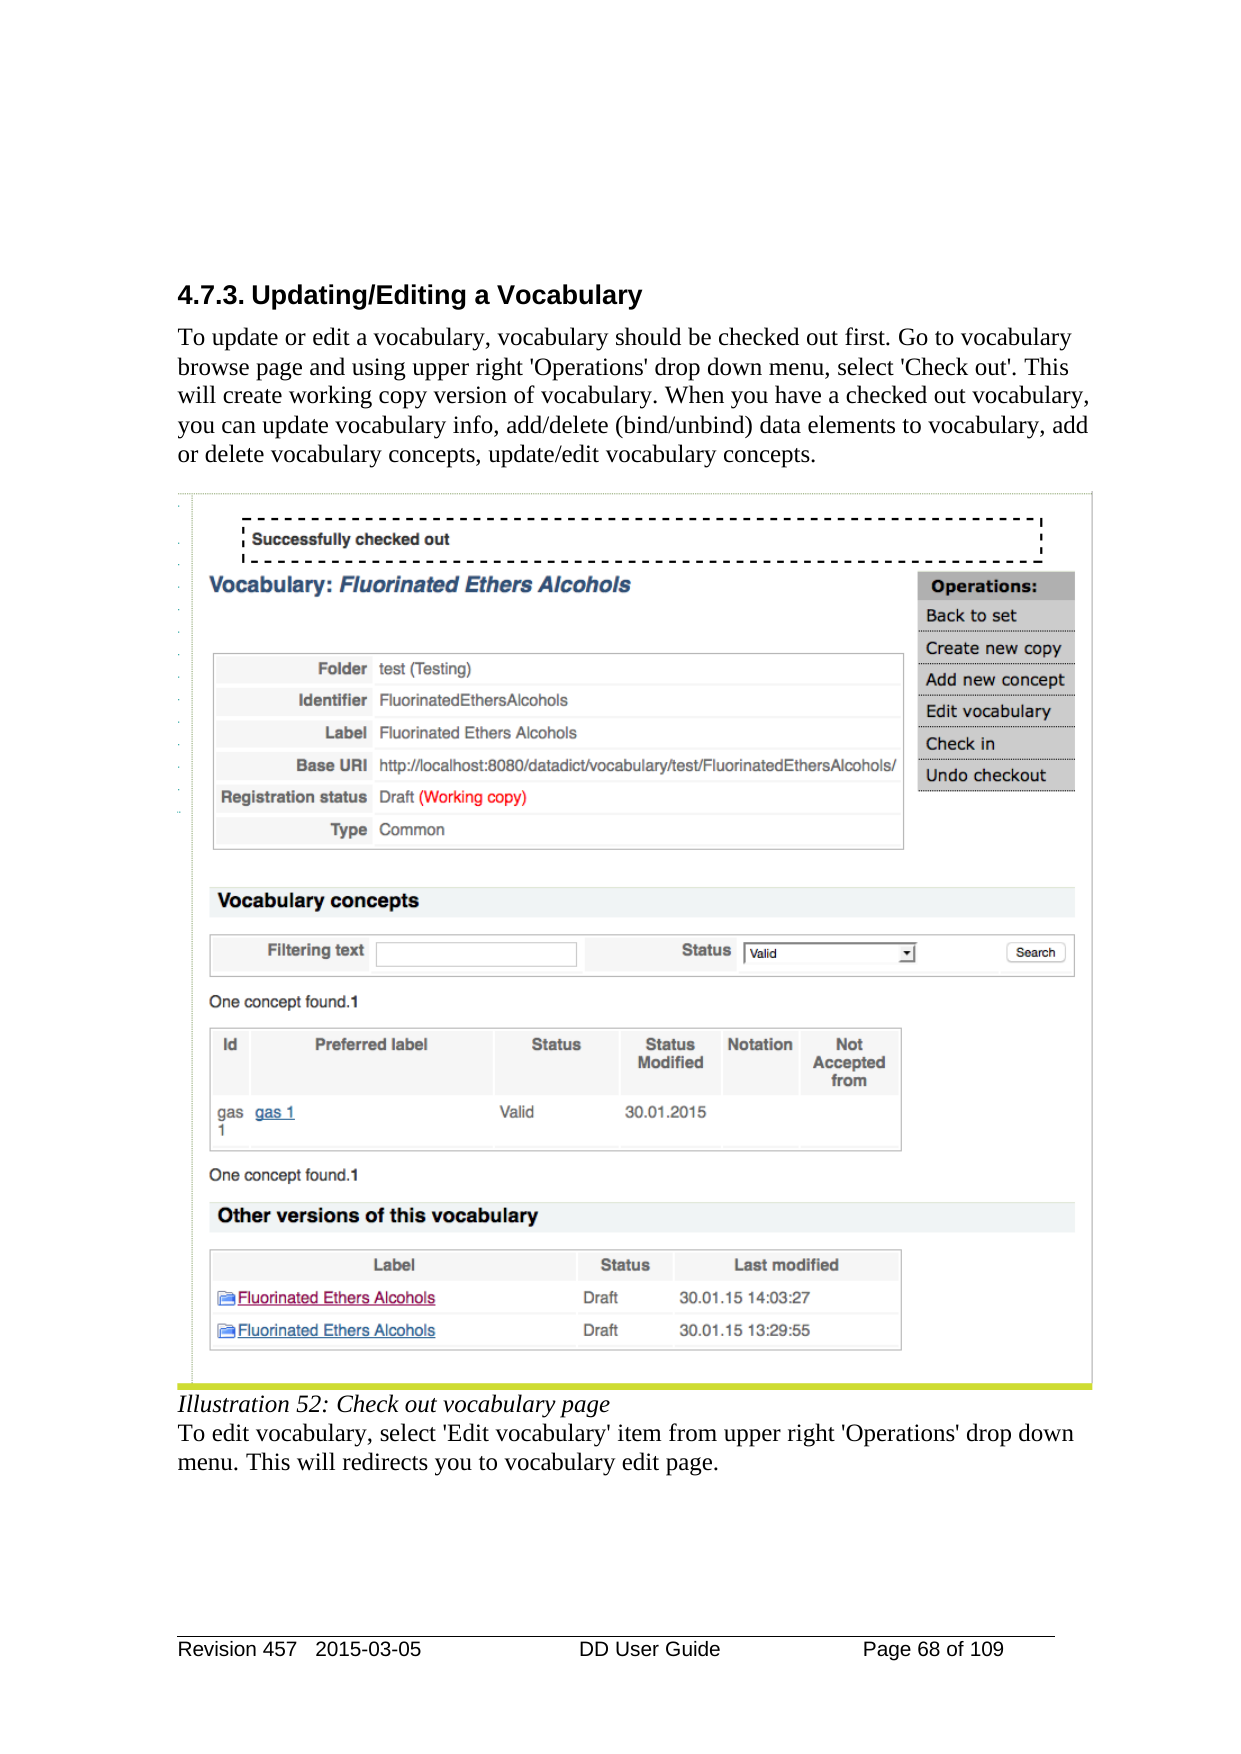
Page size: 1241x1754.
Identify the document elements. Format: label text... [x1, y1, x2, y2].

picture [177, 491, 1093, 1390]
text Illustration 52: Check out vocabulary page [177, 1390, 1092, 1418]
text To edit vocabulary, select 'Edit vocabulary' item from upper right 'Operations' drop down menu. This will redirects you to vocabulary edit page. [177, 1418, 1092, 1476]
text To update or edit a vocabulary, vocabulary should be checked out first. Go to vocabulary browse page and using upper right 'Operations' drop down menu, select 'Check out'. This will create working copy version of vocabulary. When you have a checked out vocabulary, you can update vocabulary info, add/delete (bind/unbind) data elements to vocabulary, add or delete vocabulary concepts, update/edit vocabulary concepts. [177, 322, 1092, 468]
subtitle Updating/Editing a Vocabulary [177, 279, 1092, 310]
